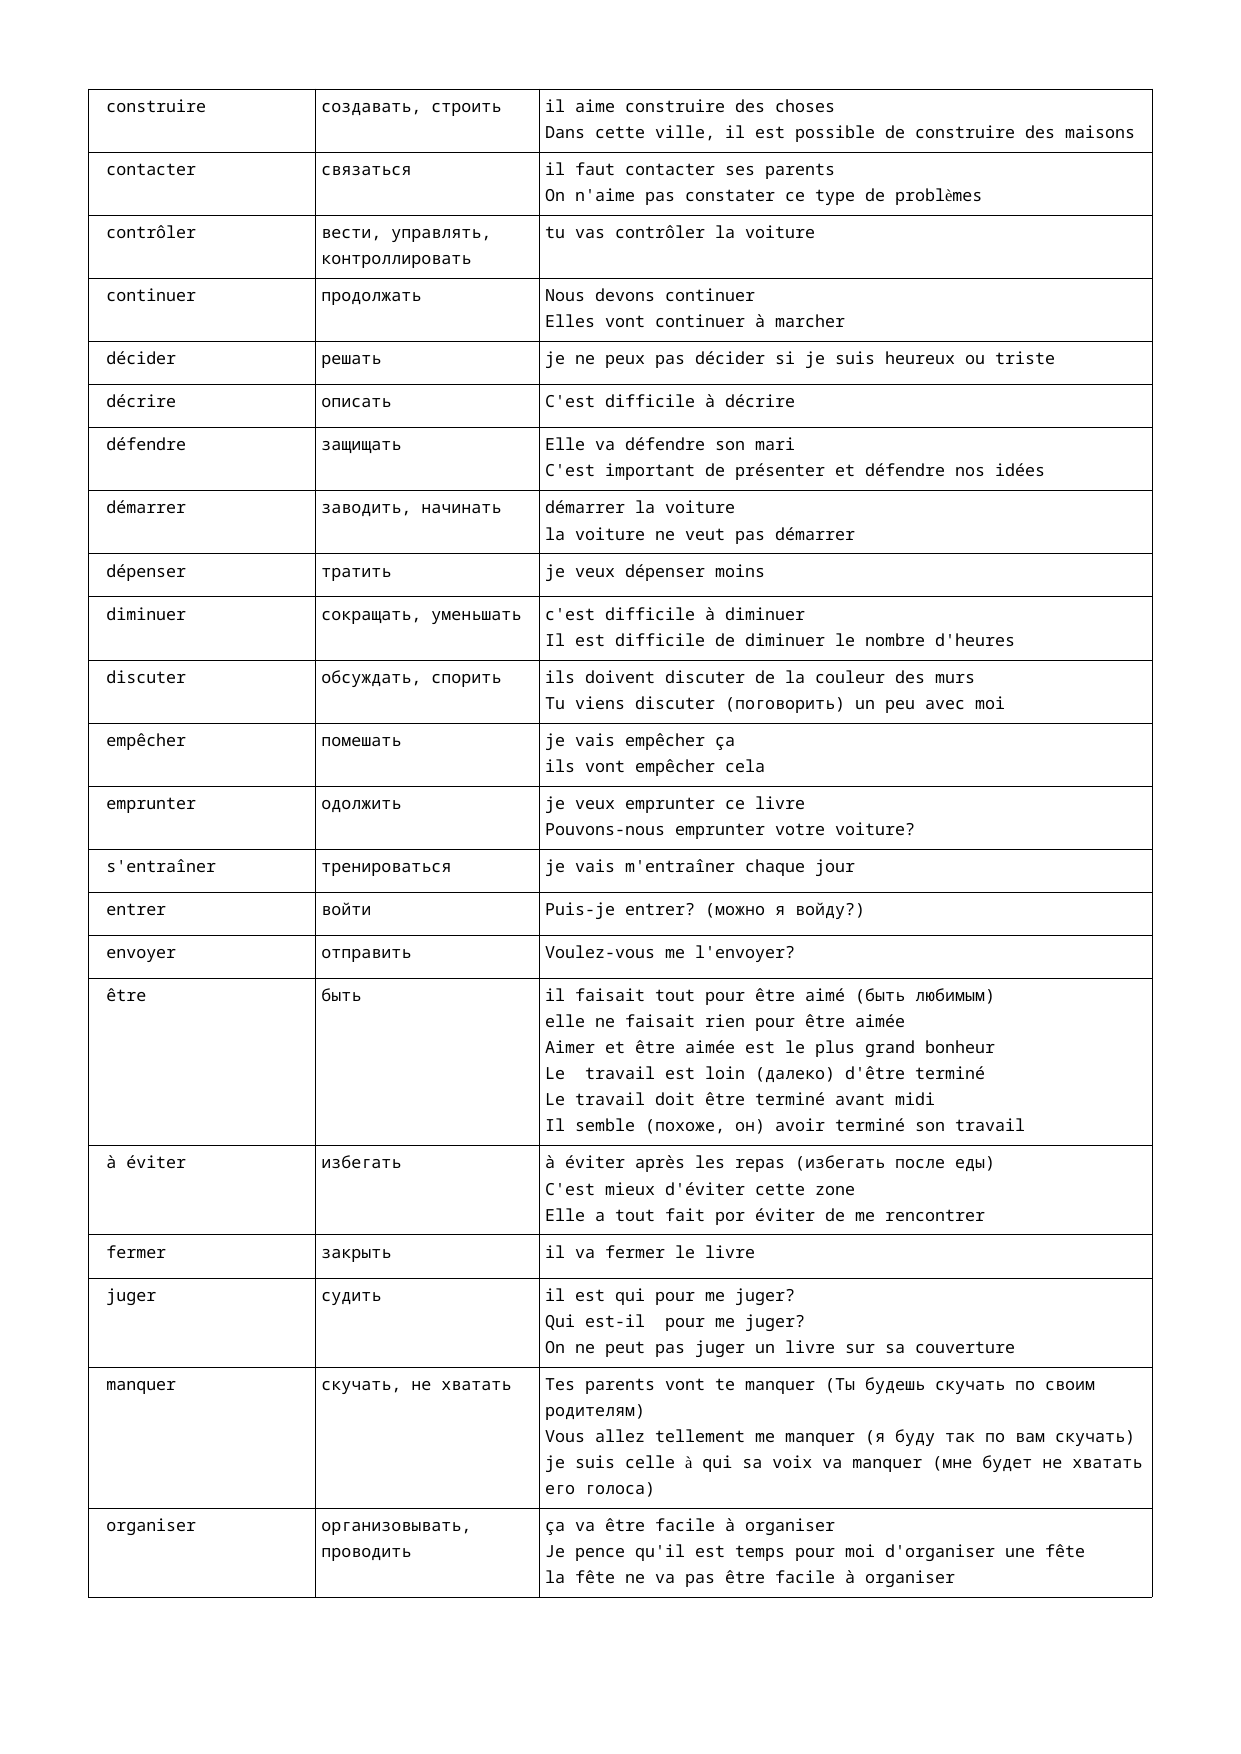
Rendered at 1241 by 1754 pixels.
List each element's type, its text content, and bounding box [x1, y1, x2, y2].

table_cell решать [316, 342, 539, 384]
table_cell contacter [89, 153, 315, 215]
table_cell emprunter [89, 787, 315, 849]
table_cell juger [89, 1279, 315, 1367]
table_cell décider [89, 342, 315, 384]
table_cell ça va être facile à organiser Je pence qu'il est temps pour moi d'organiser une fête la fête ne va pas être facile à organiser [540, 1509, 1152, 1597]
table_cell je veux emprunter ce livre Pouvons-nous emprunter votre voiture? [540, 787, 1152, 849]
table_cell тратить [316, 554, 539, 596]
table_cell défendre [89, 428, 315, 490]
table_cell создавать, строить [316, 90, 539, 152]
table_cell защищать [316, 428, 539, 490]
table_cell je ne peux pas décider si je suis heureux ou triste [540, 342, 1152, 384]
table_cell отправить [316, 936, 539, 978]
table_cell décrire [89, 385, 315, 427]
table_cell быть [316, 979, 539, 1145]
table_cell il aime construire des choses Dans cette ville, il est possible de construire des maisons [540, 90, 1152, 152]
table_cell à éviter après les repas (избегать после еды) C'est mieux d'éviter cette zone Elle a tout fait por éviter de me rencontrer [540, 1146, 1152, 1234]
table_cell закрыть [316, 1235, 539, 1277]
table_cell скучать, не хватать [316, 1368, 539, 1508]
table_cell envoyer [89, 936, 315, 978]
table_cell je vais empêcher ça ils vont empêcher cela [540, 724, 1152, 786]
table_cell Elle va défendre son mari C'est important de présenter et défendre nos idées [540, 428, 1152, 490]
table_cell заводить, начинать [316, 491, 539, 553]
table_cell s'entraîner [89, 850, 315, 892]
table_cell сокращать, уменьшать [316, 597, 539, 659]
table_cell tu vas contrôler la voiture [540, 216, 1152, 278]
table_cell dépenser [89, 554, 315, 596]
table_cell contrôler [89, 216, 315, 278]
table_cell il va fermer le livre [540, 1235, 1152, 1277]
table_cell fermer [89, 1235, 315, 1277]
table_cell construire [89, 90, 315, 152]
table_cell одолжить [316, 787, 539, 849]
table_cell démarrer la voiture la voiture ne veut pas démarrer [540, 491, 1152, 553]
table_cell c'est difficile à diminuer Il est difficile de diminuer le nombre d'heures [540, 597, 1152, 659]
table_cell empêcher [89, 724, 315, 786]
table_cell discuter [89, 661, 315, 723]
table_cell je vais m'entraîner chaque jour [540, 850, 1152, 892]
table_cell je veux dépenser moins [540, 554, 1152, 596]
table_cell à éviter [89, 1146, 315, 1234]
table_cell тренироваться [316, 850, 539, 892]
table_cell избегать [316, 1146, 539, 1234]
table_cell помешать [316, 724, 539, 786]
table_cell être [89, 979, 315, 1145]
table_cell il est qui pour me juger? Qui est-il pour me juger? On ne peut pas juger un livre sur sa couverture [540, 1279, 1152, 1367]
table_cell ils doivent discuter de la couleur des murs Tu viens discuter (поговорить) un peu avec moi [540, 661, 1152, 723]
table_cell описать [316, 385, 539, 427]
table_cell Nous devons continuer Elles vont continuer à marcher [540, 279, 1152, 341]
table_cell organiser [89, 1509, 315, 1597]
table_cell manquer [89, 1368, 315, 1508]
table_cell обсуждать, спорить [316, 661, 539, 723]
table_cell организовывать, проводить [316, 1509, 539, 1597]
table_cell C'est difficile à décrire [540, 385, 1152, 427]
table_cell вести, управлять, контроллировать [316, 216, 539, 278]
table_cell diminuer [89, 597, 315, 659]
table_cell связаться [316, 153, 539, 215]
table_cell войти [316, 893, 539, 935]
table_cell продолжать [316, 279, 539, 341]
table_cell entrer [89, 893, 315, 935]
table_cell Voulez-vous me l'envoyer? [540, 936, 1152, 978]
table_cell démarrer [89, 491, 315, 553]
table_cell Puis-je entrer? (можно я войду?) [540, 893, 1152, 935]
table_cell continuer [89, 279, 315, 341]
table_cell il faisait tout pour être aimé (быть любимым) elle ne faisait rien pour être aimée Aimer et être aimée est le plus grand bonheur Le travail est loin (далеко) d'être terminé Le travail doit être terminé avant midi Il semble (похоже, он) avoir terminé son travail [540, 979, 1152, 1145]
table_cell судить [316, 1279, 539, 1367]
table_cell Tes parents vont te manquer (Ты будешь скучать по своим родителям) Vous allez tellement me manquer (я буду так по вам скучать) je suis celle à qui sa voix va manquer (мне будет не хватать его голоса) [540, 1368, 1152, 1508]
table_cell il faut contacter ses parents On n'aime pas constater ce type de problèmes [540, 153, 1152, 215]
